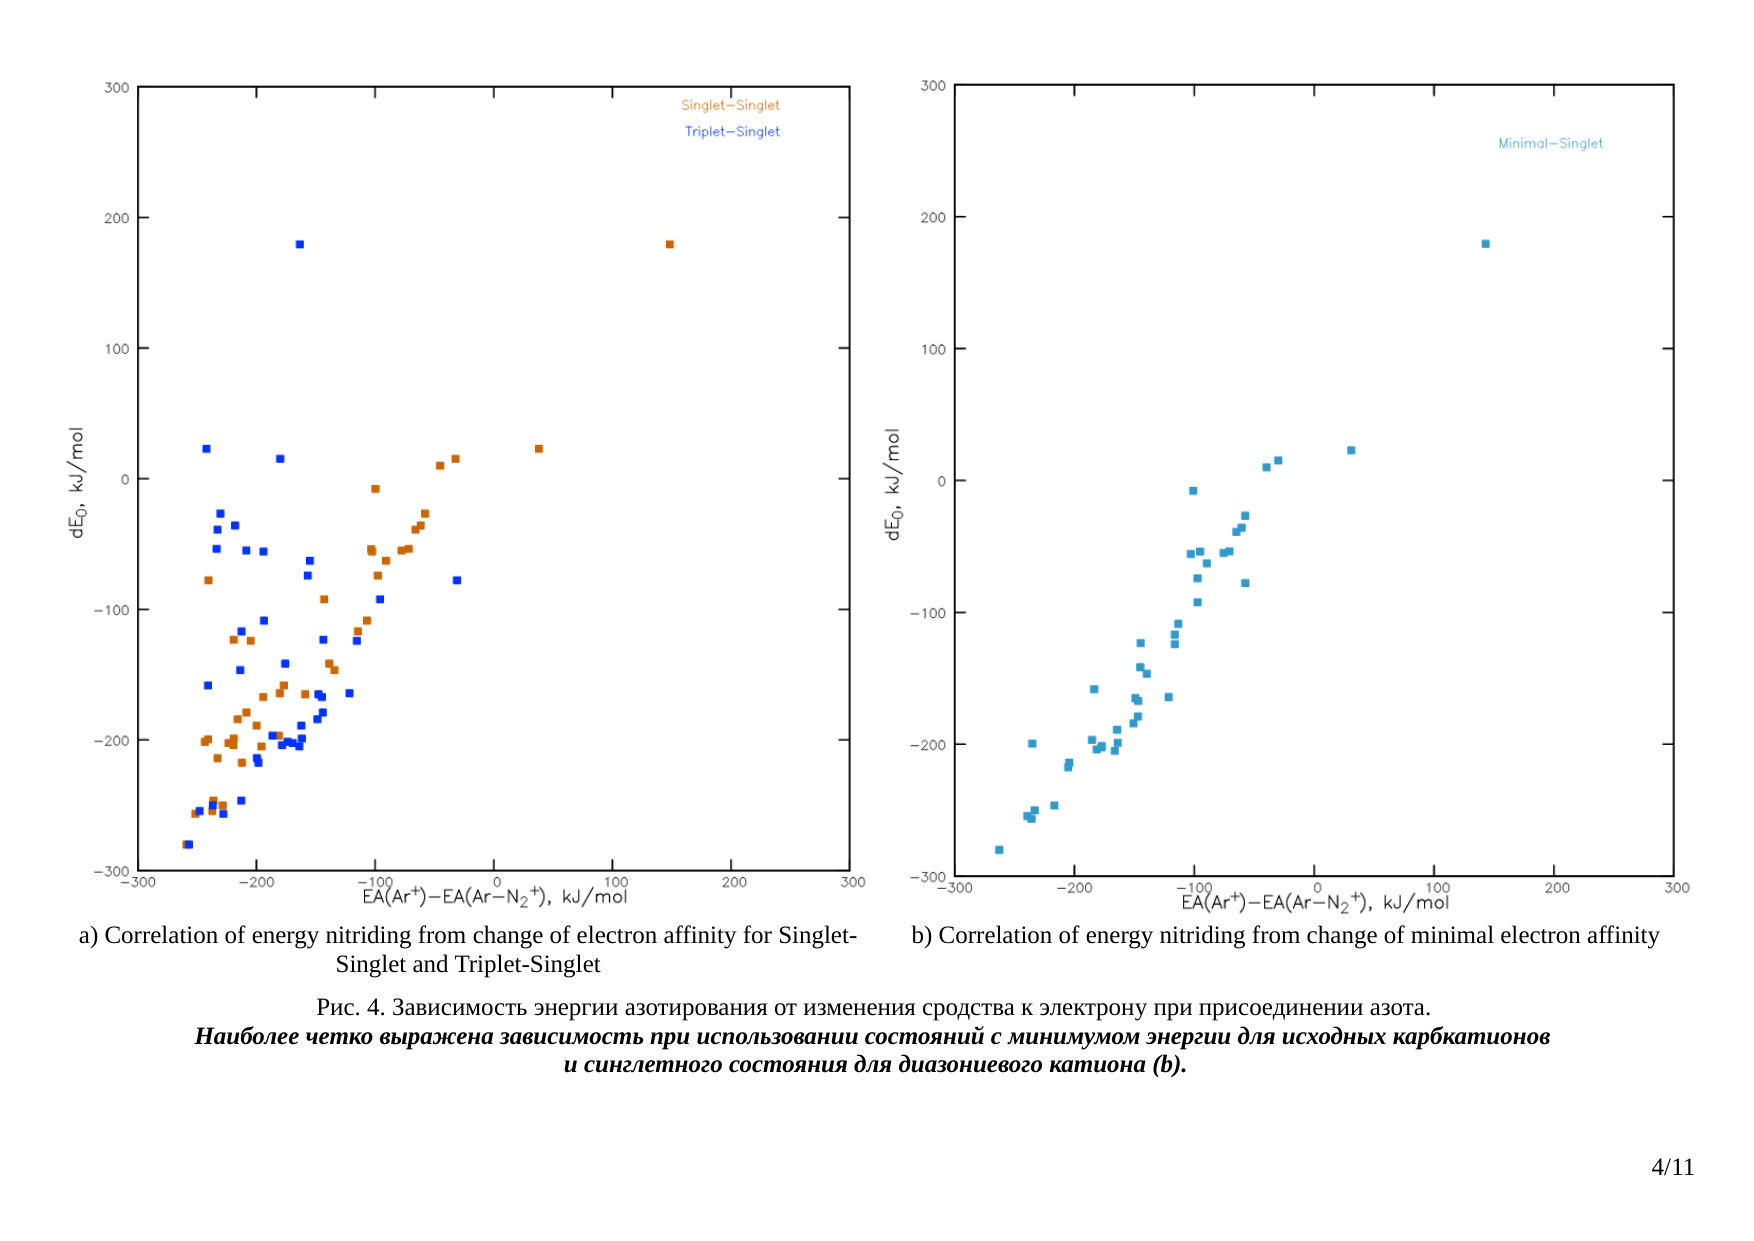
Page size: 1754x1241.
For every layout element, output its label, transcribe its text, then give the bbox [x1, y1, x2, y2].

picture [59, 73, 1695, 921]
table_cell Рис. 4. Зависимость энергии азотирования от изменения сродства к электрону при присоединении азота. Наиболее четко выражена зависимость при использовании состояний с минимумом энергии для исходных карбкатионов и синглетного состояния для диазониевого катиона (b). [59, 992, 1695, 1078]
table_cell a) Correlation of energy nitriding from change of electron affinity for Singlet-Singlet and Triplet-Singlet [59, 920, 877, 992]
table_header [59, 915, 876, 920]
table_cell b) Correlation of energy nitriding from change of minimal electron affinity [877, 921, 1695, 992]
